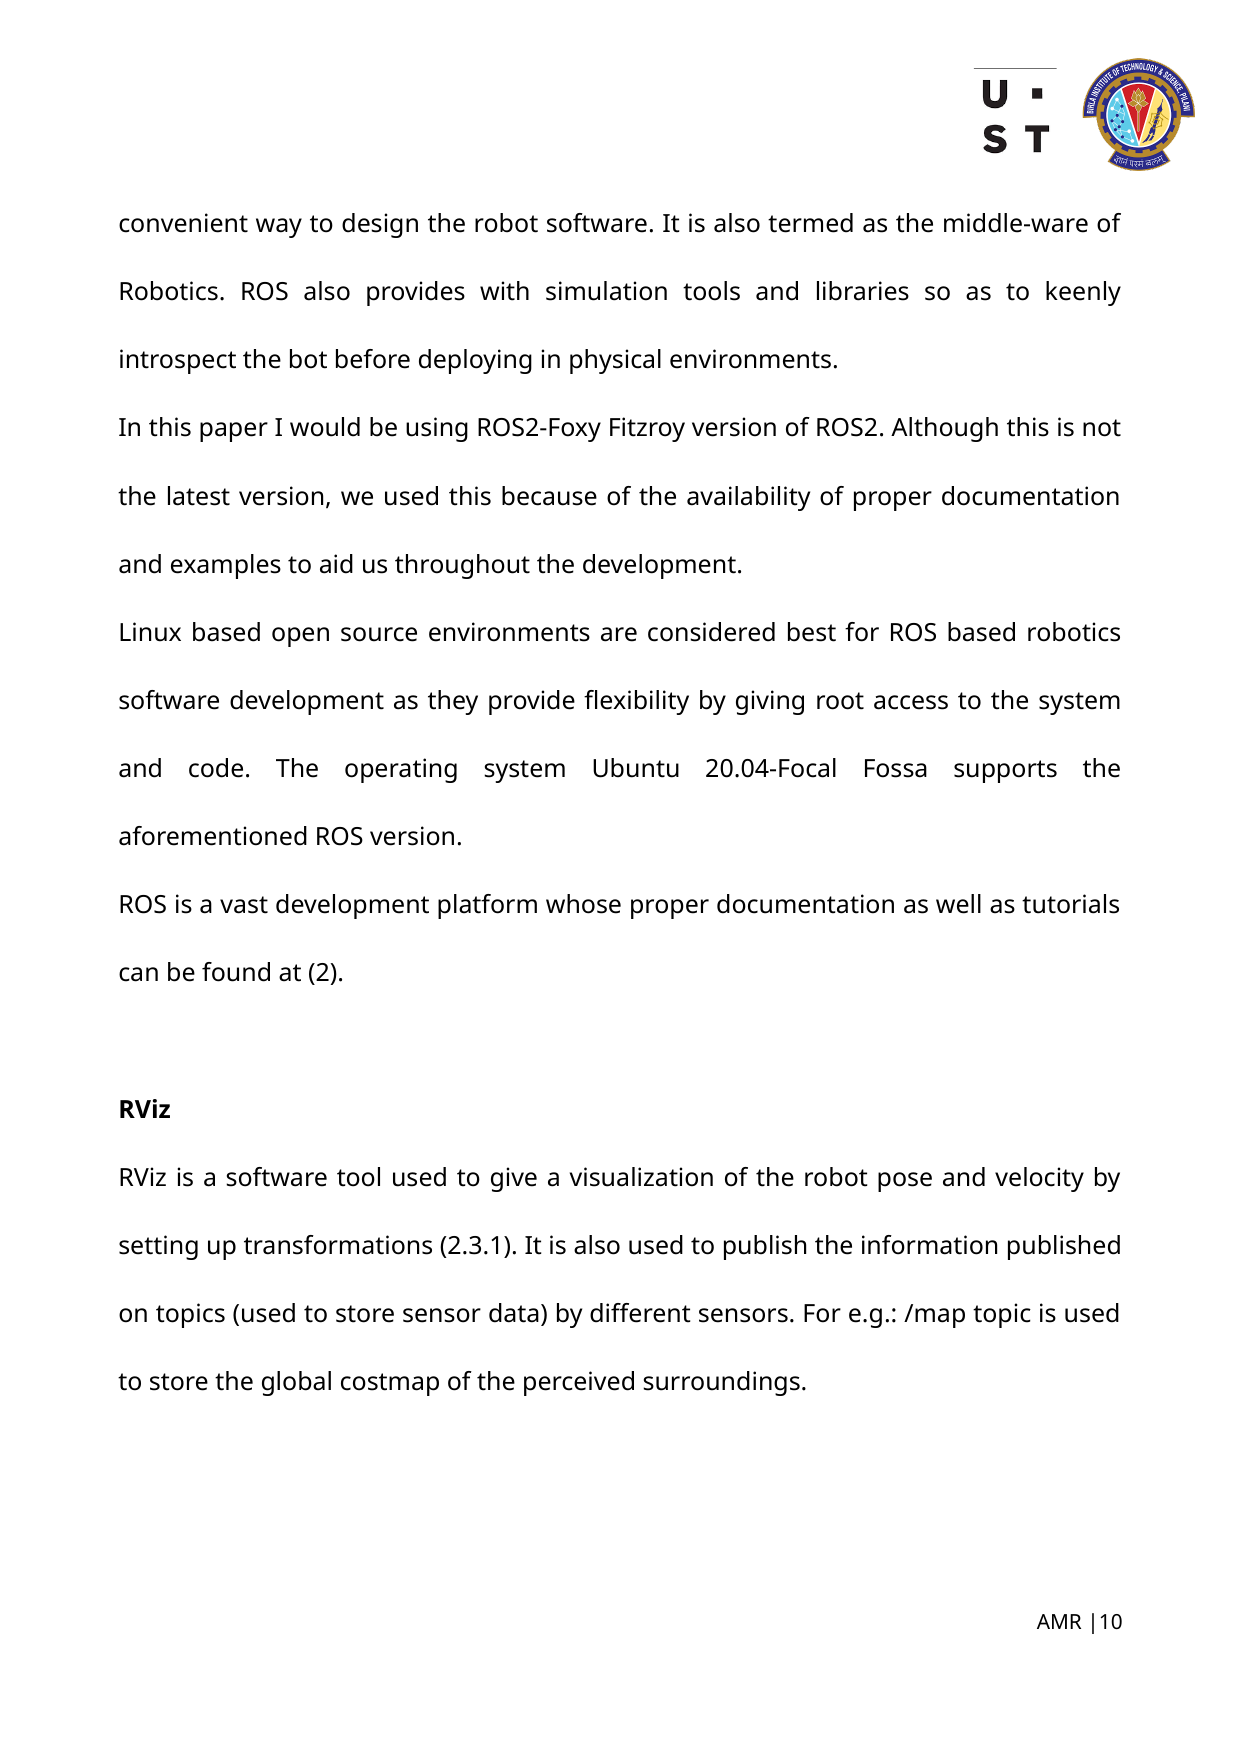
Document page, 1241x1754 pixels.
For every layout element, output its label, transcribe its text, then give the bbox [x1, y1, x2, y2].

text RViz [118, 1091, 1122, 1125]
text RViz is a software tool used to give a visualization of the robot pose and velocity by setting up transformations (2.3.1). It is also used to publish the information published on topics (used to store sensor data) by different sensors. For e.g.: /map topic is used to store the global costmap of the perceived surroundings. [118, 1159, 1122, 1398]
picture [1082, 58, 1195, 171]
text ROS is a vast development platform whose proper documentation as well as tutorials can be found at (2). [118, 887, 1122, 989]
picture [973, 68, 1057, 161]
text In this paper I would be using ROS2-Foxy Fitzroy version of ROS2. Although this is not the latest version, we used this because of the availability of proper documentation and examples to aid us throughout the development. [118, 410, 1122, 580]
text convenient way to design the robot software. It is also termed as the middle-ware of Robotics. ROS also provides with simulation tools and libraries so as to keenly introspect the bot before deploying in physical environments. [118, 206, 1122, 376]
text Linux based open source environments are considered best for ROS based robotics software development as they provide flexibility by giving root access to the system and code. The operating system Ubuntu 20.04-Focal Fossa supports the aforementioned ROS version. [118, 614, 1122, 853]
